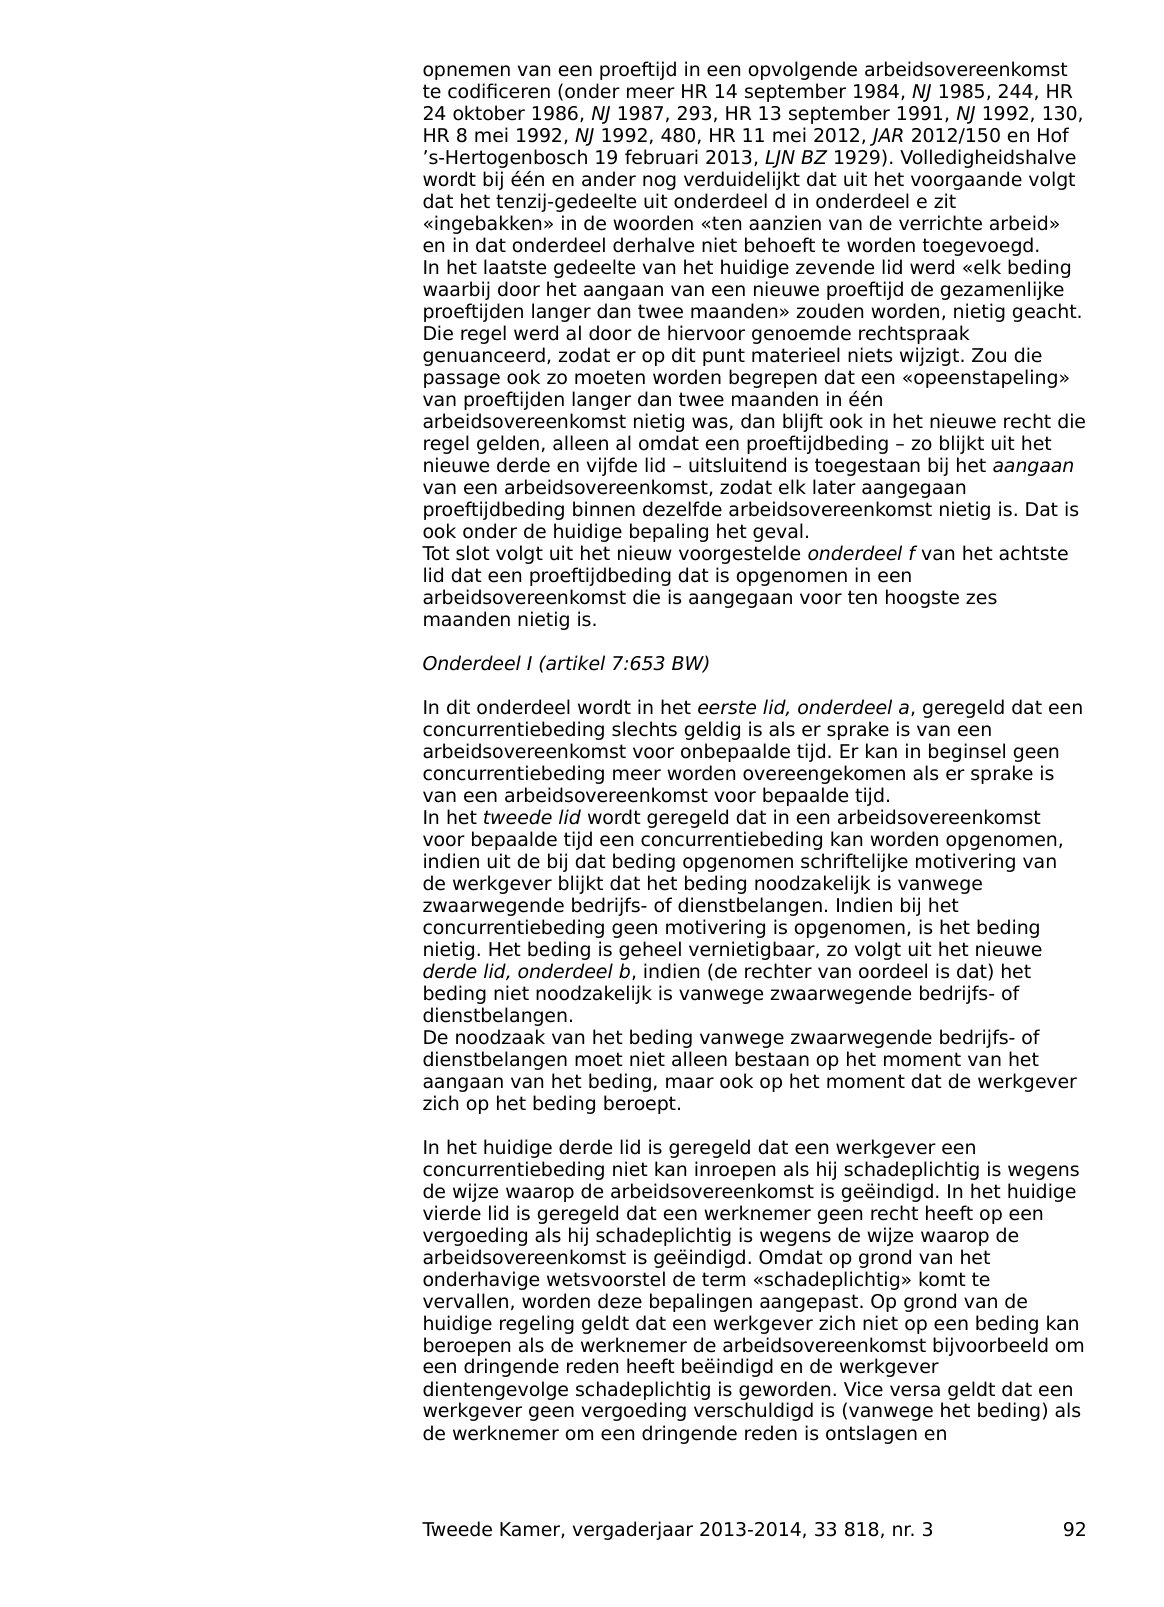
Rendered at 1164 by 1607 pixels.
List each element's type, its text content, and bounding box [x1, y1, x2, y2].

subtitle Onderdeel I (artikel 7:653 BW) [422, 653, 1087, 675]
text In dit onderdeel wordt in het eerste lid, onderdeel a, geregeld dat een concurrentiebeding slechts geldig is als er sprake is van een arbeidsovereenkomst voor onbepaalde tijd. Er kan in beginsel geen concurrentiebeding meer worden overeengekomen als er sprake is van een arbeidsovereenkomst voor bepaalde tijd. [422, 697, 1087, 807]
text In het huidige derde lid is geregeld dat een werkgever een concurrentiebeding niet kan inroepen als hij schadeplichtig is wegens de wijze waarop de arbeidsovereenkomst is geëindigd. In het huidige vierde lid is geregeld dat een werknemer geen recht heeft op een vergoeding als hij schadeplichtig is wegens de wijze waarop de arbeidsovereenkomst is geëindigd. Omdat op grond van het onderhavige wetsvoorstel de term «schadeplichtig» komt te vervallen, worden deze bepalingen aangepast. Op grond van de huidige regeling geldt dat een werkgever zich niet op een beding kan beroepen als de werknemer de arbeidsovereenkomst bijvoorbeeld om een dringende reden heeft beëindigd en de werkgever dientengevolge schadeplichtig is geworden. Vice versa geldt dat een werkgever geen vergoeding verschuldigd is (vanwege het beding) als de werknemer om een dringende reden is ontslagen en [422, 1137, 1087, 1444]
text De noodzaak van het beding vanwege zwaarwegende bedrijfs- of dienstbelangen moet niet alleen bestaan op het moment van het aangaan van het beding, maar ook op het moment dat de werkgever zich op het beding beroept. [422, 1027, 1087, 1114]
text In het laatste gedeelte van het huidige zevende lid werd «elk beding waarbij door het aangaan van een nieuwe proeftijd de gezamenlijke proeftijden langer dan twee maanden» zouden worden, nietig geacht. Die regel werd al door de hiervoor genoemde rechtspraak genuanceerd, zodat er op dit punt materieel niets wijzigt. Zou die passage ook zo moeten worden begrepen dat een «opeenstapeling» van proeftijden langer dan twee maanden in één arbeidsovereenkomst nietig was, dan blijft ook in het nieuwe recht die regel gelden, alleen al omdat een proeftijdbeding – zo blijkt uit het nieuwe derde en vijfde lid – uitsluitend is toegestaan bij het aangaan van een arbeidsovereenkomst, zodat elk later aangegaan proeftijdbeding binnen dezelfde arbeidsovereenkomst nietig is. Dat is ook onder de huidige bepaling het geval. [422, 257, 1087, 543]
text In het tweede lid wordt geregeld dat in een arbeidsovereenkomst voor bepaalde tijd een concurrentiebeding kan worden opgenomen, indien uit de bij dat beding opgenomen schriftelijke motivering van de werkgever blijkt dat het beding noodzakelijk is vanwege zwaarwegende bedrijfs- of dienstbelangen. Indien bij het concurrentiebeding geen motivering is opgenomen, is het beding nietig. Het beding is geheel vernietigbaar, zo volgt uit het nieuwe derde lid, onderdeel b, indien (de rechter van oordeel is dat) het beding niet noodzakelijk is vanwege zwaarwegende bedrijfs- of dienstbelangen. [422, 807, 1087, 1027]
text Tot slot volgt uit het nieuw voorgestelde onderdeel f van het achtste lid dat een proeftijdbeding dat is opgenomen in een arbeidsovereenkomst die is aangegaan voor ten hoogste zes maanden nietig is. [422, 543, 1087, 631]
text opnemen van een proeftijd in een opvolgende arbeidsovereenkomst te codificeren (onder meer HR 14 september 1984, NJ 1985, 244, HR 24 oktober 1986, NJ 1987, 293, HR 13 september 1991, NJ 1992, 130, HR 8 mei 1992, NJ 1992, 480, HR 11 mei 2012, JAR 2012/150 en Hof ’s-Hertogenbosch 19 februari 2013, LJN BZ 1929). Volledigheidshalve wordt bij één en ander nog verduidelijkt dat uit het voorgaande volgt dat het tenzij-gedeelte uit onderdeel d in onderdeel e zit «ingebakken» in de woorden «ten aanzien van de verrichte arbeid» en in dat onderdeel derhalve niet behoeft te worden toegevoegd. [422, 59, 1087, 257]
